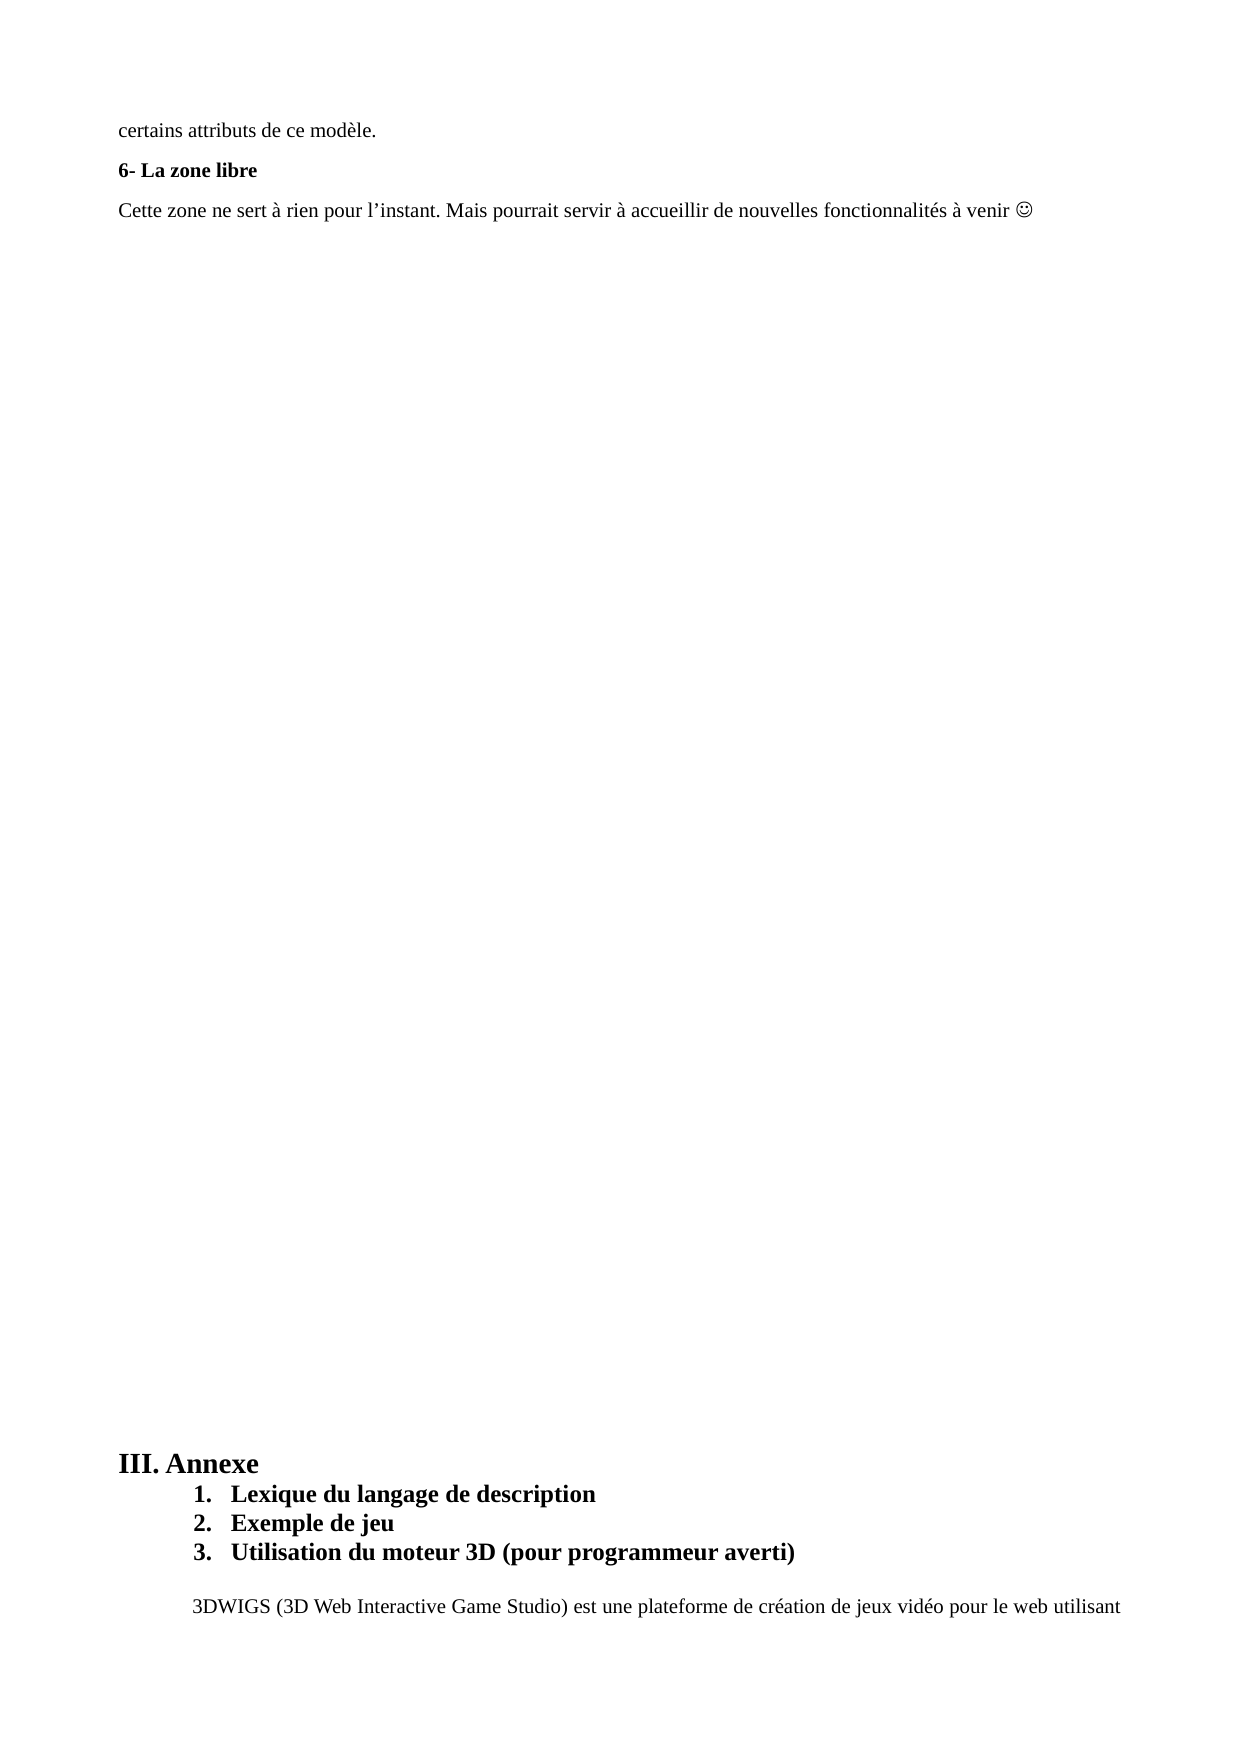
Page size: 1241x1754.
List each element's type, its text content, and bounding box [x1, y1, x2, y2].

text certains attributs de ce modèle. [118, 118, 1122, 142]
list Exemple de jeu [193, 1508, 1122, 1537]
text III. Annexe [118, 1446, 1122, 1479]
text 6- La zone libre [118, 158, 1122, 182]
list Utilisation du moteur 3D (pour programmeur averti) [193, 1537, 1122, 1566]
text Cette zone ne sert à rien pour l’instant. Mais pourrait servir à accueillir de nouvelles fonctionnalités à venir  [118, 198, 1122, 222]
list Lexique du langage de description [193, 1479, 1122, 1508]
text 3DWIGS (3D Web Interactive Game Studio) est une plateforme de création de jeux vidéo pour le web utilisant [118, 1594, 1122, 1618]
